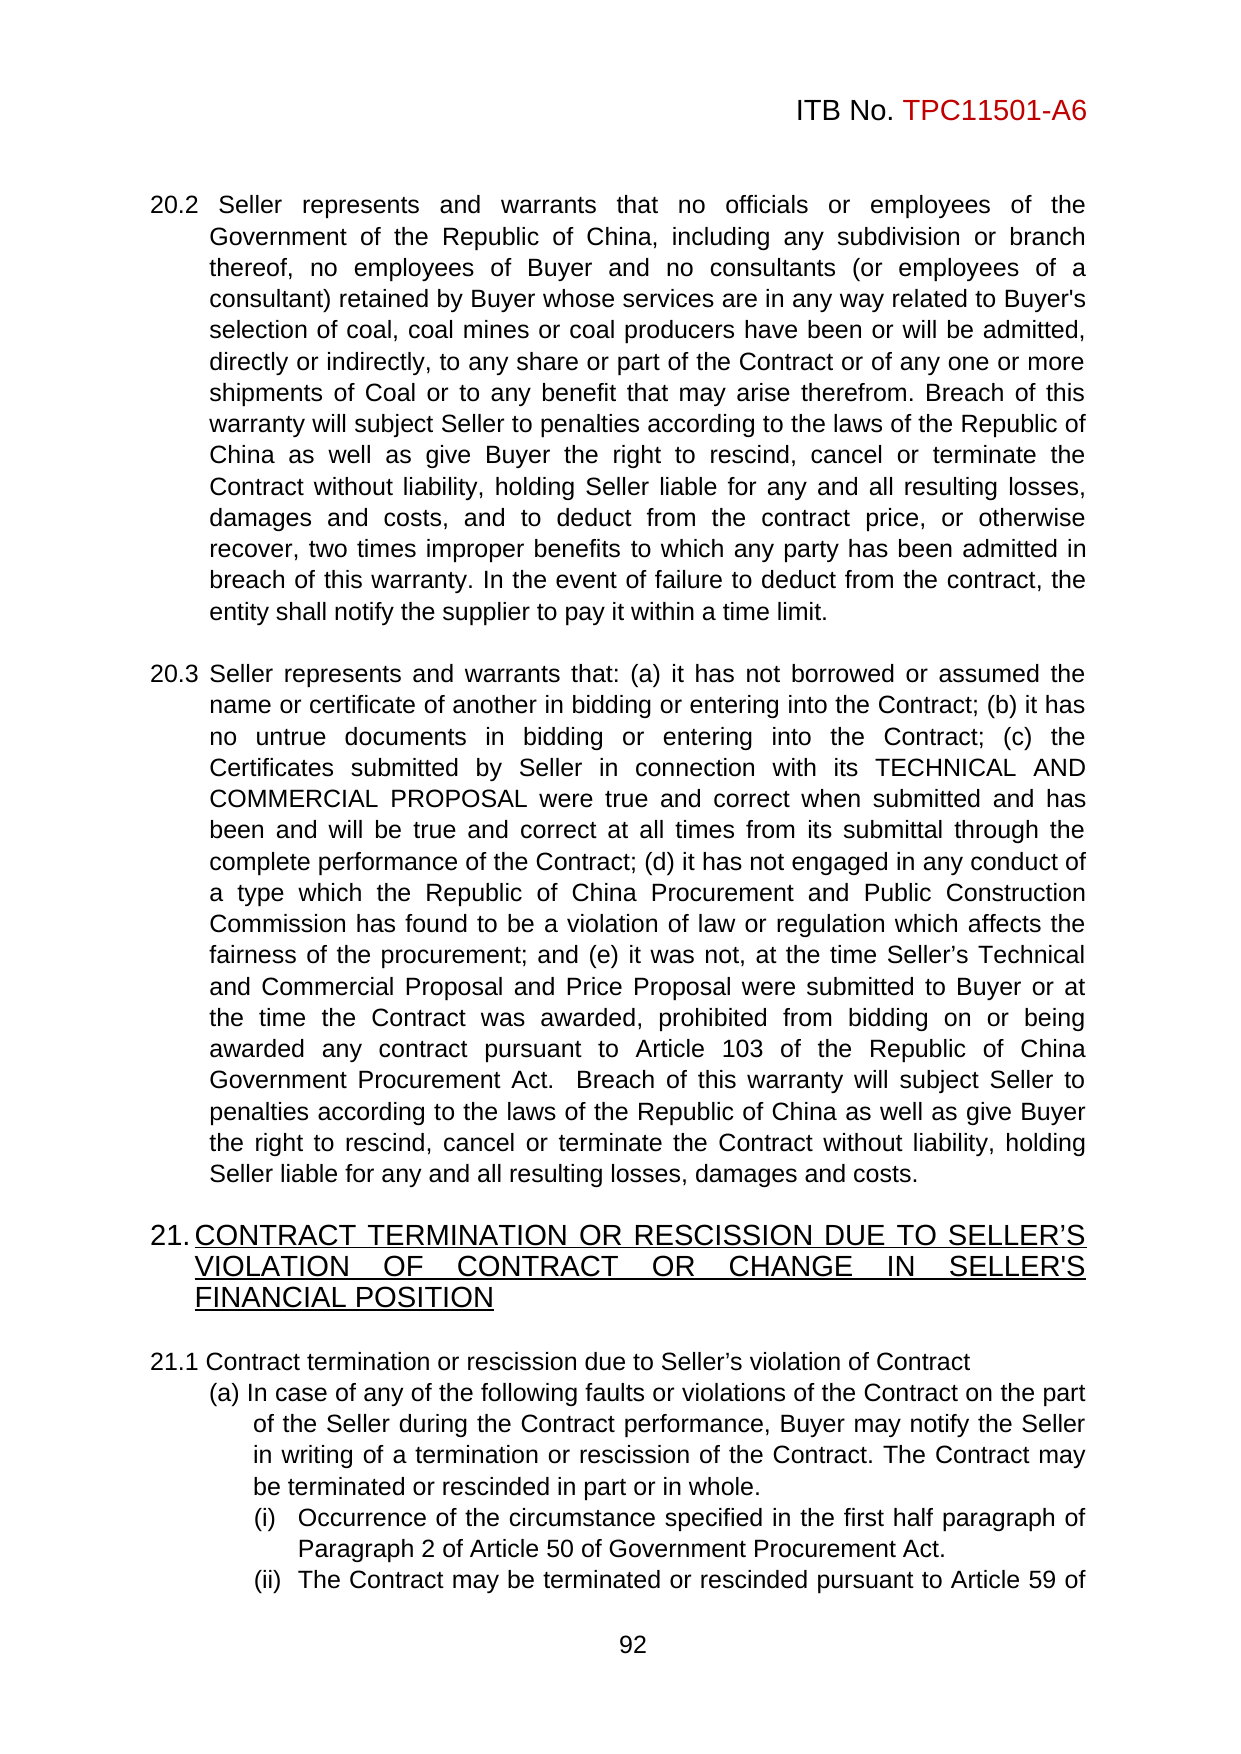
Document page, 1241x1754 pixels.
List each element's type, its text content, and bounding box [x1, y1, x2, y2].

text (ii) The Contract may be terminated or rescinded pursuant to Article 59 of [253, 1564, 1087, 1595]
text 21. CONTRACT TERMINATION OR RESCISSION DUE TO SELLER’S VIOLATION OF CONTRACT OR CHANGE IN SELLER'S FINANCIAL POSITION [150, 1220, 1087, 1314]
text 21.1 Contract termination or rescission due to Seller’s violation of Contract [150, 1345, 1087, 1376]
text (a) In case of any of the following faults or violations of the Contract on the part of the Seller during the Contract performance, Buyer may notify the Seller in writing of a termination or rescission of the Contract. The Contract may be terminated or rescinded in part or in whole. [209, 1376, 1087, 1501]
text (i) Occurrence of the circumstance specified in the first half paragraph of Paragraph 2 of Article 50 of Government Procurement Act. [253, 1501, 1087, 1564]
text 20.3 Seller represents and warrants that: (a) it has not borrowed or assumed the name or certificate of another in bidding or entering into the Contract; (b) it has no untrue documents in bidding or entering into the Contract; (c) the Certificates submitted by Seller in connection with its TECHNICAL AND COMMERCIAL PROPOSAL were true and correct when submitted and has been and will be true and correct at all times from its submittal through the complete performance of the Contract; (d) it has not engaged in any conduct of a type which the Republic of China Procurement and Public Construction Commission has found to be a violation of law or regulation which affects the fairness of the procurement; and (e) it was not, at the time Seller’s Technical and Commercial Proposal and Price Proposal were submitted to Buyer or at the time the Contract was awarded, prohibited from bidding on or being awarded any contract pursuant to Article 103 of the Republic of China Government Procurement Act. Breach of this warranty will subject Seller to penalties according to the laws of the Republic of China as well as give Buyer the right to rescind, cancel or terminate the Contract without liability, holding Seller liable for any and all resulting losses, damages and costs. [150, 657, 1087, 1189]
text 20.2 Seller represents and warrants that no officials or employees of the Government of the Republic of China, including any subdivision or branch thereof, no employees of Buyer and no consultants (or employees of a consultant) retained by Buyer whose services are in any way related to Buyer's selection of coal, coal mines or coal producers have been or will be admitted, directly or indirectly, to any share or part of the Contract or of any one or more shipments of Coal or to any benefit that may arise therefrom. Breach of this warranty will subject Seller to penalties according to the laws of the Republic of China as well as give Buyer the right to rescind, cancel or terminate the Contract without liability, holding Seller liable for any and all resulting losses, damages and costs, and to deduct from the contract price, or otherwise recover, two times improper benefits to which any party has been admitted in breach of this warranty. In the event of failure to deduct from the contract, the entity shall notify the supplier to pay it within a time limit. [150, 189, 1087, 626]
